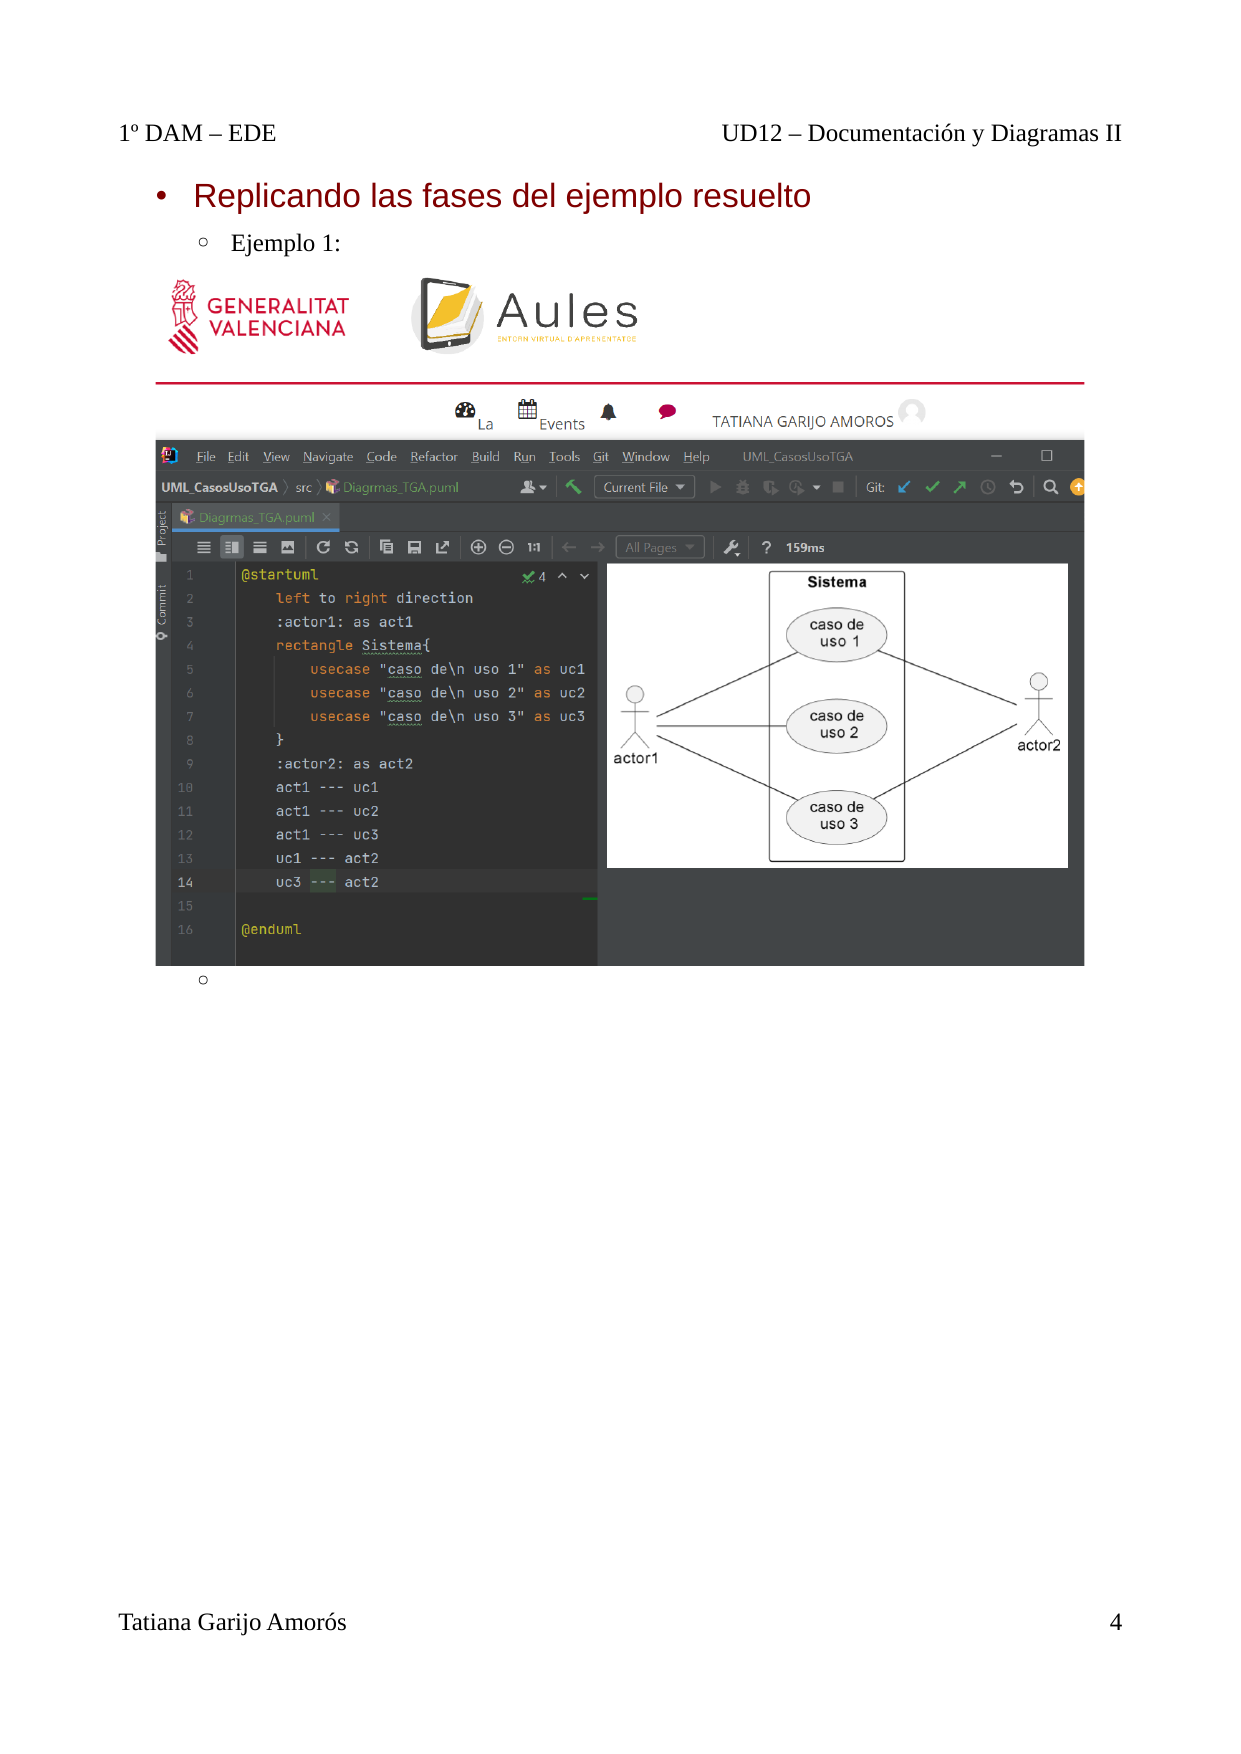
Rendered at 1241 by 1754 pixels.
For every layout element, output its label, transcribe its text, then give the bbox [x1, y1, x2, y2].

list Replicando las fases del ejemplo resuelto [156, 176, 1122, 215]
picture [155, 268, 1085, 966]
list Ejemplo 1: [193, 228, 1122, 256]
